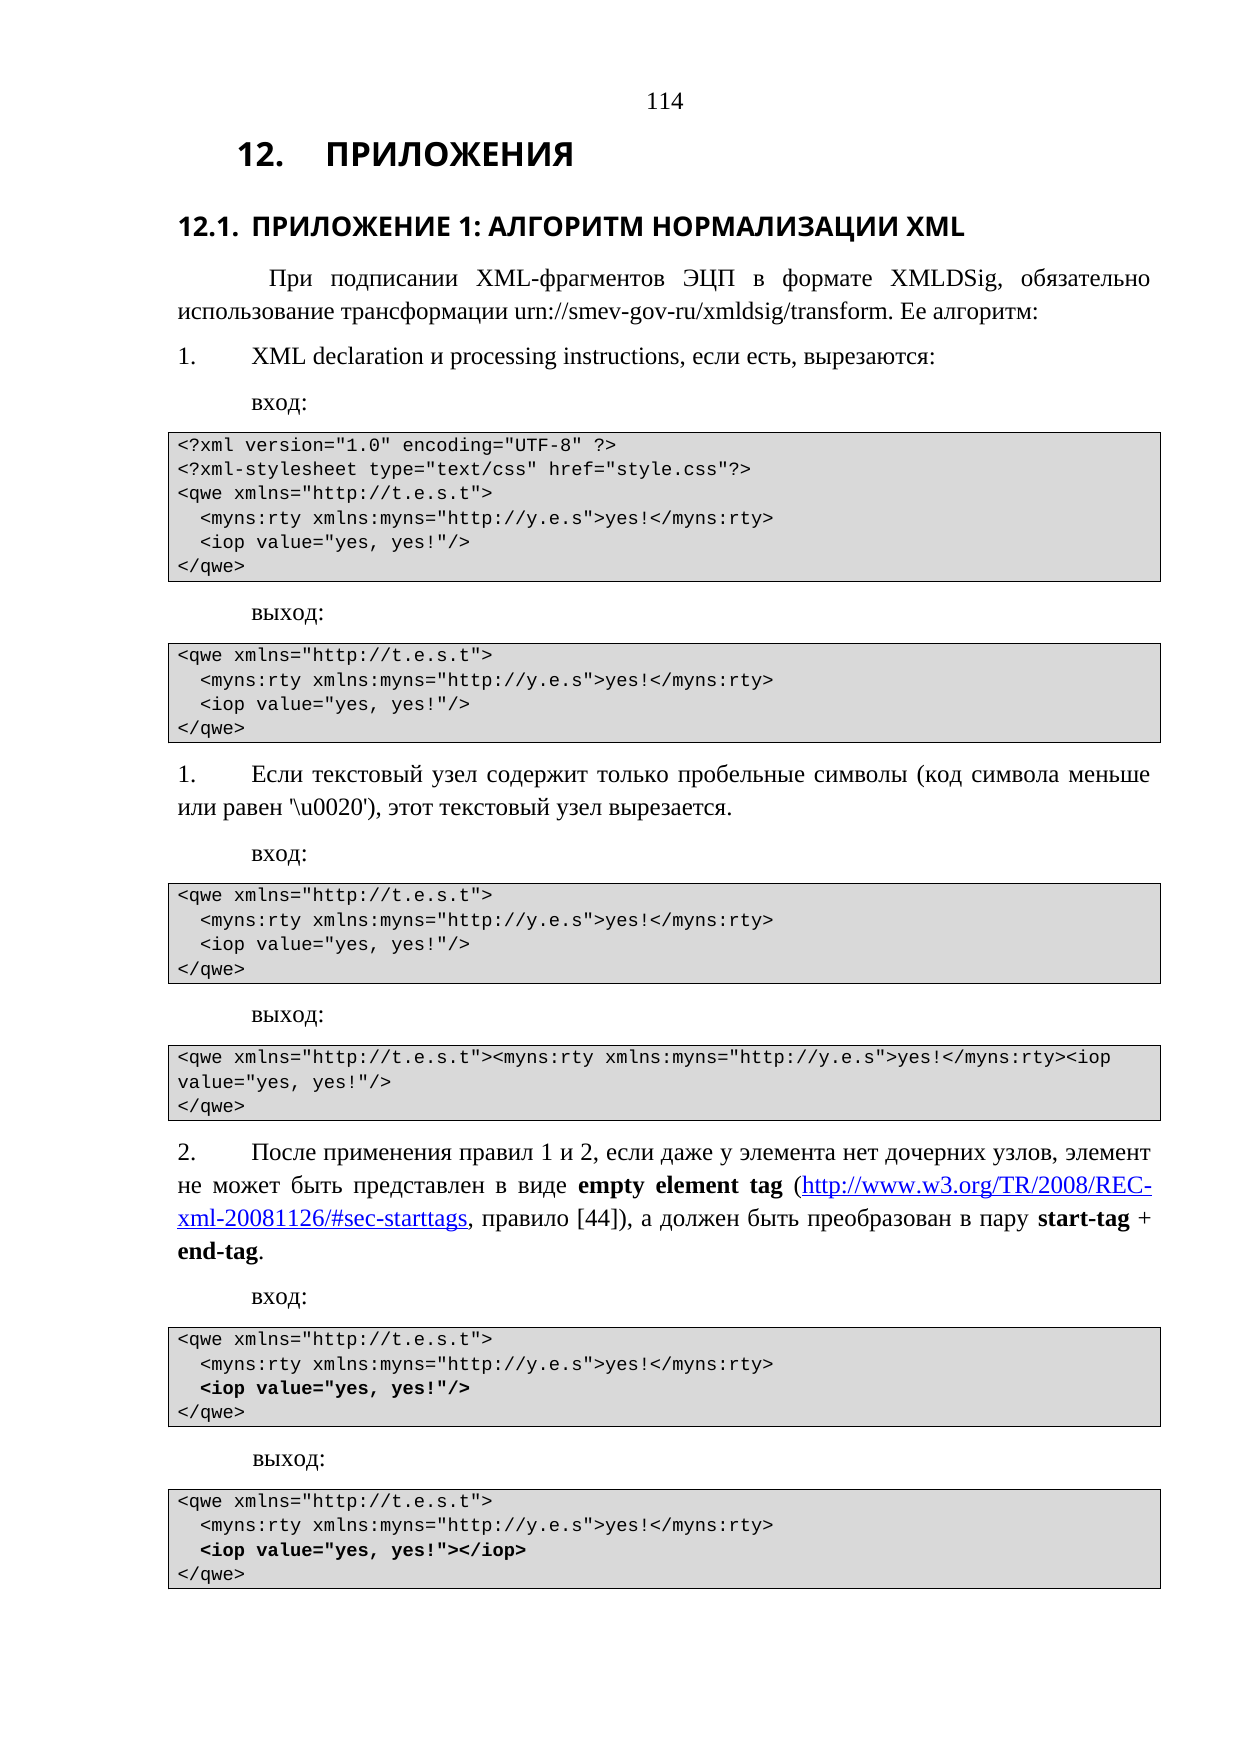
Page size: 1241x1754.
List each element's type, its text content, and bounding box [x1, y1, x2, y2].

list выход: [252, 1443, 1152, 1472]
text <?xml version="1.0" encoding="UTF-8" ?> <?xml-stylesheet type="text/css" href="style.css"?> <qwe xmlns="http://t.e.s.t"> <myns:rty xmlns:myns="http://y.e.s">yes!</myns:rty> <iop value="yes, yes!"/> </qwe> [169, 433, 1160, 581]
text вход: [177, 387, 1152, 416]
list XML declaration и processing instructions, если есть, вырезаются: [177, 341, 1152, 370]
text выход: [177, 999, 1152, 1028]
text <qwe xmlns="http://t.e.s.t"><myns:rty xmlns:myns="http://y.e.s">yes!</myns:rty><iop value="yes, yes!"/> </qwe> [169, 1046, 1160, 1120]
text <qwe xmlns="http://t.e.s.t"> <myns:rty xmlns:myns="http://y.e.s">yes!</myns:rty> <iop value="yes, yes!"/> </qwe> [169, 884, 1160, 983]
subtitle Приложение 1: АЛГОРИТМ нормализации XML [177, 208, 1152, 245]
text <qwe xmlns="http://t.e.s.t"> <myns:rty xmlns:myns="http://y.e.s">yes!</myns:rty> <iop value="yes, yes!"/> </qwe> [169, 644, 1160, 742]
list Если текстовый узел содержит только пробельные символы (код символа меньше или равен '\u0020'), этот текстовый узел вырезается. [177, 759, 1152, 821]
text выход: [177, 597, 1152, 626]
text <qwe xmlns="http://t.e.s.t"> <myns:rty xmlns:myns="http://y.e.s">yes!</myns:rty> <iop value="yes, yes!"/> </qwe> [169, 1328, 1160, 1426]
text При подписании XML-фрагментов ЭЦП в формате XMLDSig, обязательно использование трансформации urn://smev-gov-ru/xmldsig/transform. Ее алгоритм: [177, 263, 1152, 324]
text вход: [177, 1281, 1152, 1310]
text вход: [177, 838, 1152, 866]
subtitle Приложения [236, 131, 1152, 176]
text <qwe xmlns="http://t.e.s.t"> <myns:rty xmlns:myns="http://y.e.s">yes!</myns:rty> <iop value="yes, yes!"></iop> </qwe> [169, 1490, 1160, 1588]
list После применения правил 1 и 2, если даже у элемента нет дочерних узлов, элемент не может быть представлен в виде empty element tag (http://www.w3.org/TR/2008/REC-xml-20081126/#sec-starttags, правило [44]), а должен быть преобразован в пару start-tag + end-tag. [177, 1137, 1152, 1264]
